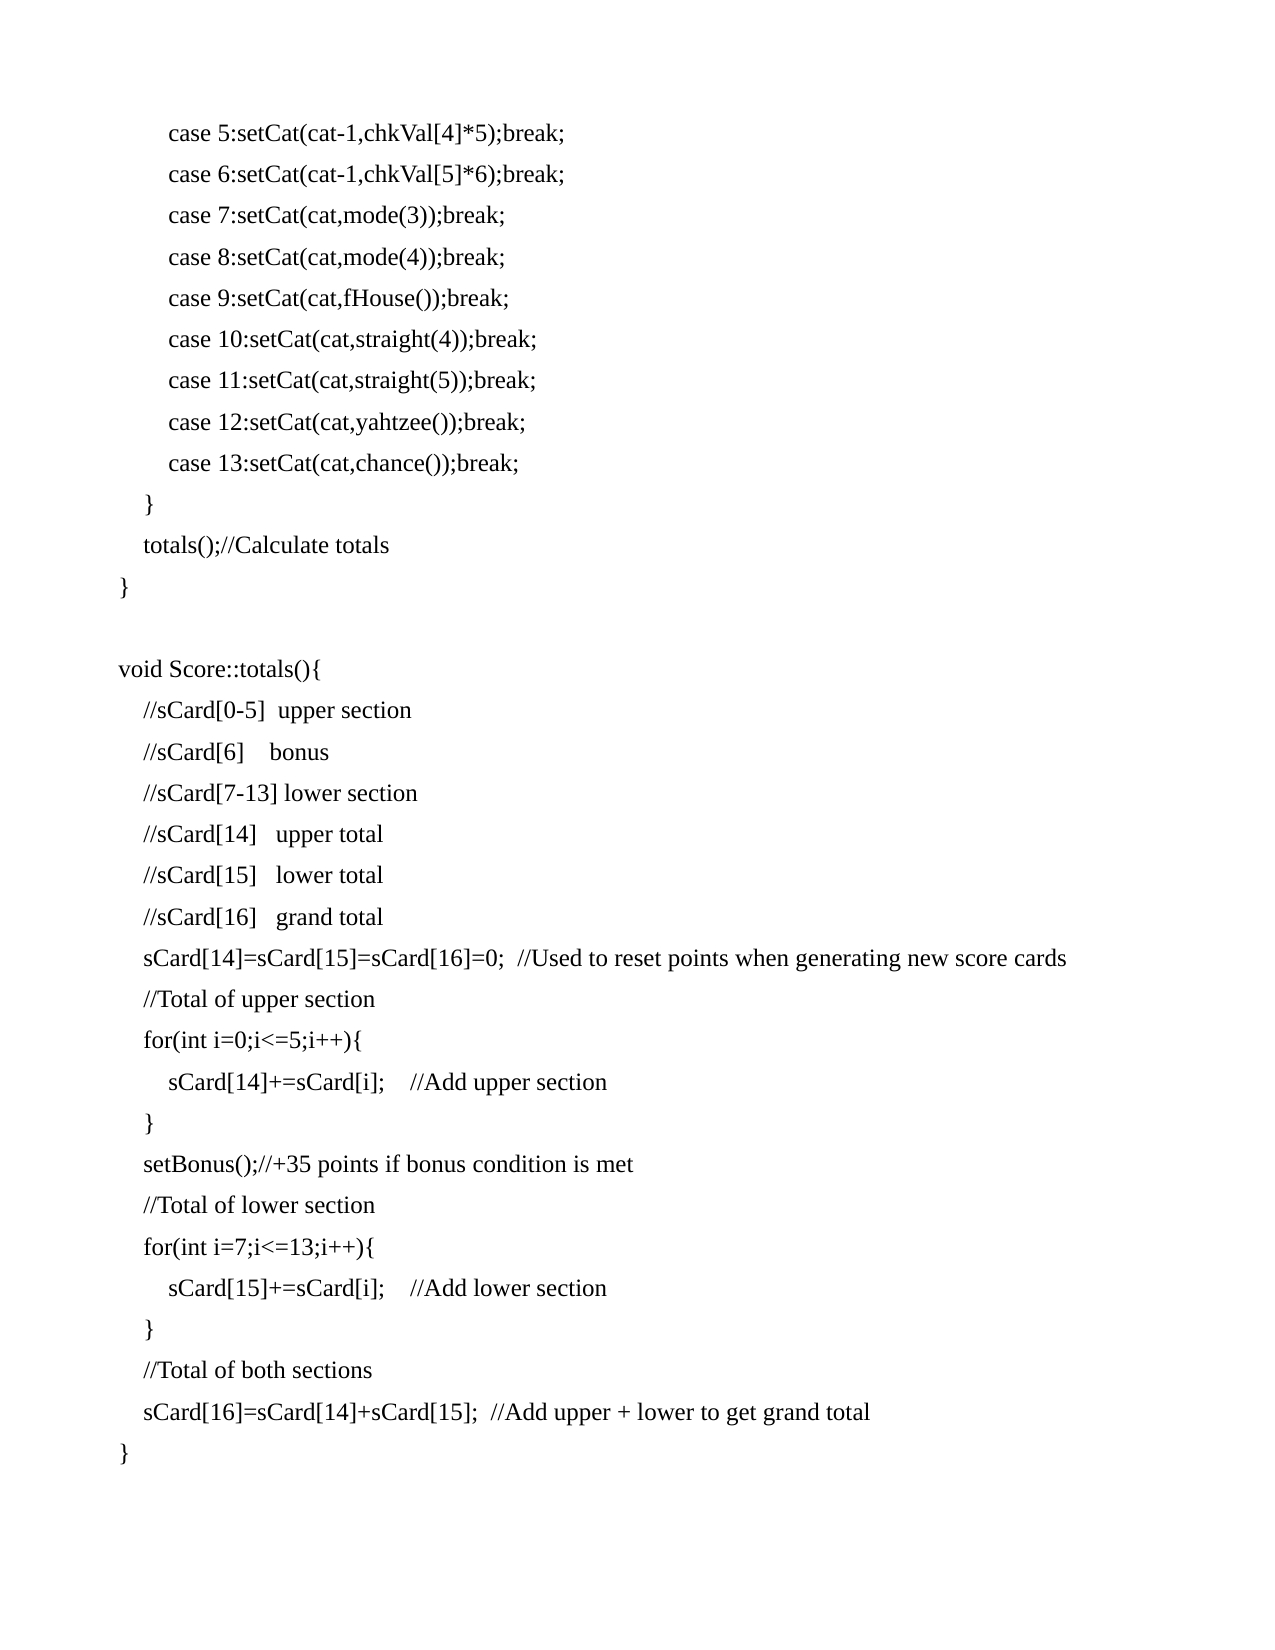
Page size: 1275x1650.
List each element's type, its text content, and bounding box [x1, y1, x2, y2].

text //sCard[15] lower total [118, 861, 1157, 889]
text //sCard[14] upper total [118, 819, 1157, 848]
text case 5:setCat(cat-1,chkVal[4]*5);break; [118, 118, 1157, 147]
text sCard[14]=sCard[15]=sCard[16]=0; //Used to reset points when generating new score cards [118, 943, 1157, 972]
text setBonus();//+35 points if bonus condition is met [118, 1149, 1157, 1178]
text } [118, 1108, 1157, 1137]
text //sCard[7-13] lower section [118, 778, 1157, 807]
text //Total of lower section [118, 1191, 1157, 1219]
text sCard[14]+=sCard[i]; //Add upper section [118, 1067, 1157, 1096]
text case 6:setCat(cat-1,chkVal[5]*6);break; [118, 159, 1157, 188]
text //sCard[0-5] upper section [118, 696, 1157, 724]
text //Total of upper section [118, 984, 1157, 1013]
text for(int i=7;i<=13;i++){ [118, 1232, 1157, 1261]
text void Score::totals(){ [118, 654, 1157, 683]
text totals();//Calculate totals [118, 531, 1157, 559]
text //sCard[16] grand total [118, 902, 1157, 931]
text for(int i=0;i<=5;i++){ [118, 1026, 1157, 1054]
text } [118, 1314, 1157, 1343]
text case 10:setCat(cat,straight(4));break; [118, 324, 1157, 353]
text } [118, 489, 1157, 518]
text //Total of both sections [118, 1356, 1157, 1384]
text case 7:setCat(cat,mode(3));break; [118, 201, 1157, 229]
text //sCard[6] bonus [118, 737, 1157, 766]
text case 13:setCat(cat,chance());break; [118, 448, 1157, 477]
text case 11:setCat(cat,straight(5));break; [118, 366, 1157, 394]
text sCard[15]+=sCard[i]; //Add lower section [118, 1273, 1157, 1302]
text case 9:setCat(cat,fHouse());break; [118, 283, 1157, 312]
text } [118, 572, 1157, 601]
text sCard[16]=sCard[14]+sCard[15]; //Add upper + lower to get grand total [118, 1397, 1157, 1426]
text case 12:setCat(cat,yahtzee());break; [118, 407, 1157, 436]
text case 8:setCat(cat,mode(4));break; [118, 242, 1157, 271]
text } [118, 1438, 1157, 1467]
